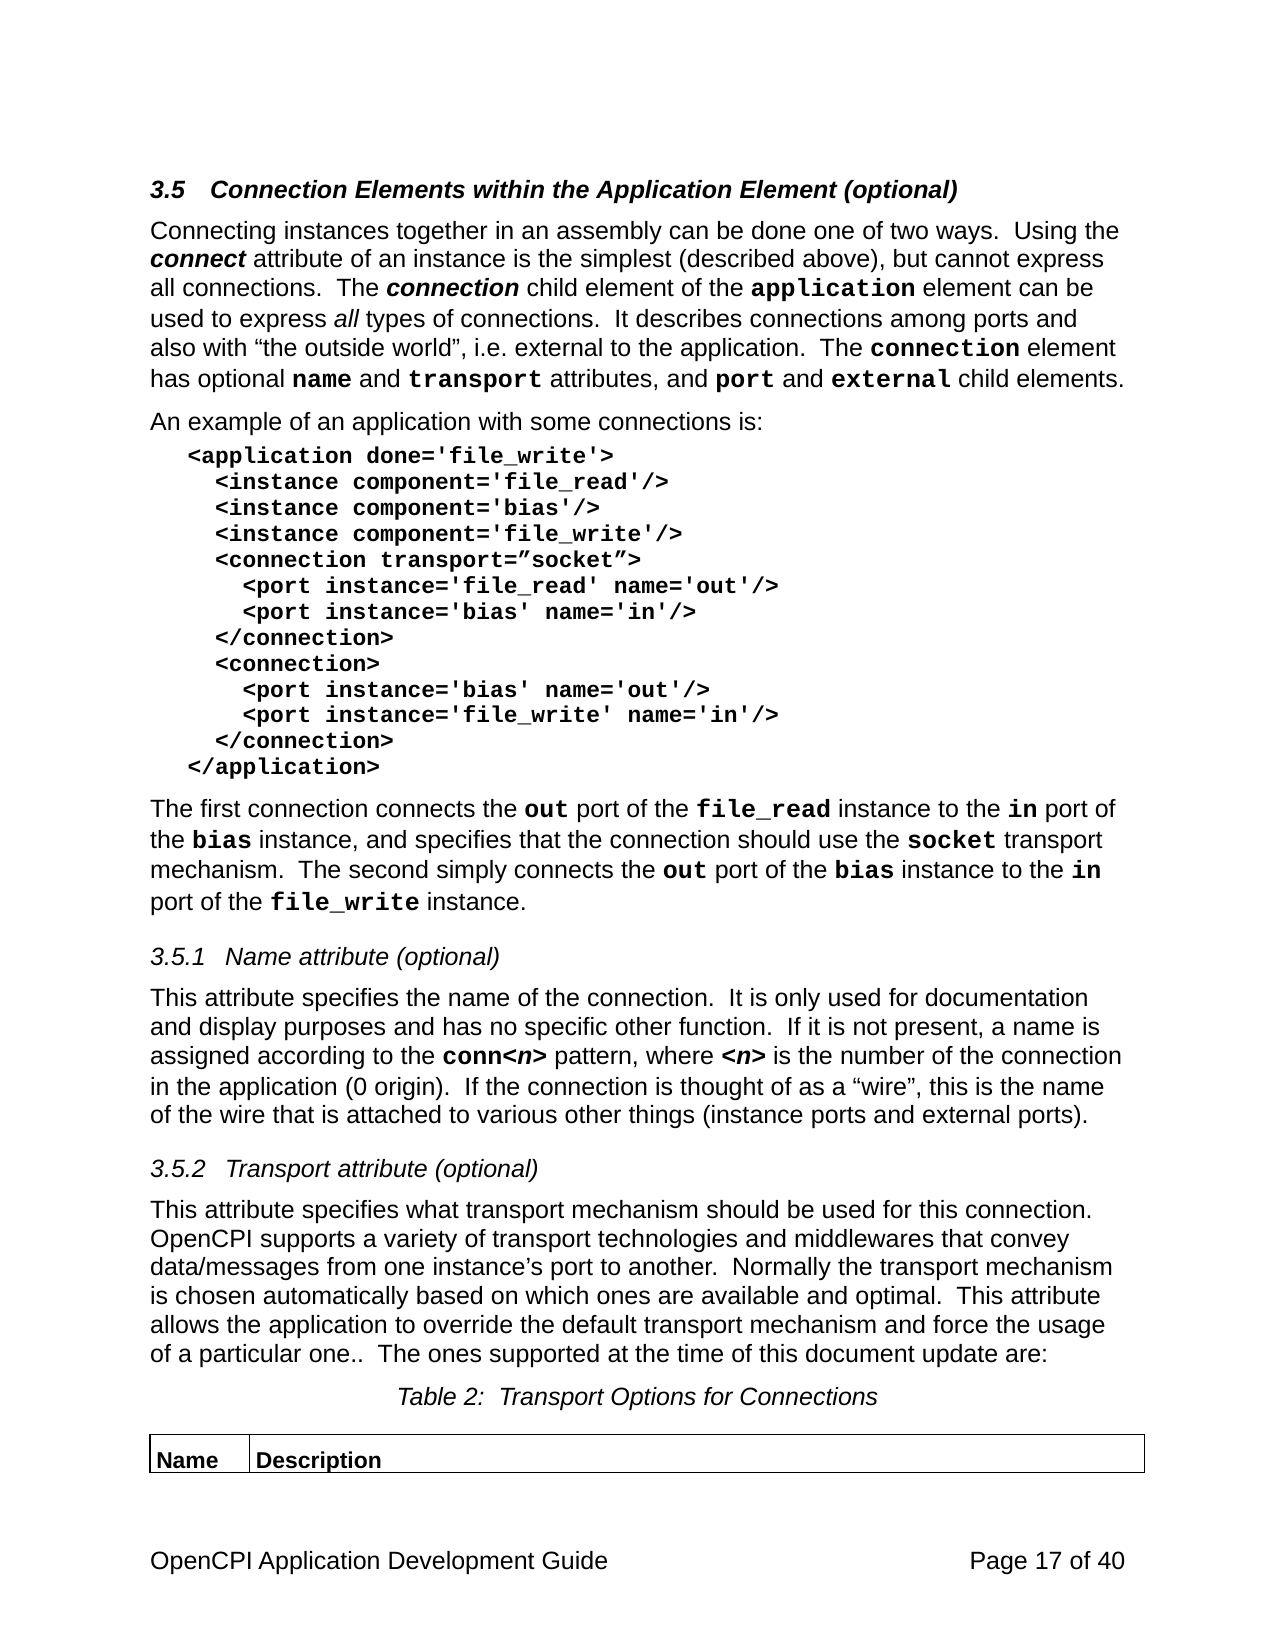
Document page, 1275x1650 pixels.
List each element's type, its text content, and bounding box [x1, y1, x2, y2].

table_header Name [151, 1435, 249, 1472]
subtitle Name attribute (optional) [150, 942, 1125, 971]
table_header Description [250, 1435, 1144, 1472]
text This attribute specifies the name of the connection. It is only used for documentation and display purposes and has no specific other function. If it is not present, a name is assigned according to the conn<n> pattern, where <n> is the number of the connection in the application (0 origin). If the connection is thought of as a “wire”, this is the name of the wire that is attached to various other things (instance ports and external ports). [150, 983, 1125, 1129]
text <application done='file_write'> <instance component='file_read'/> <instance component='bias'/> <instance component='file_write'/> <connection transport=”socket”> <port instance='file_read' name='out'/> <port instance='bias' name='in'/> </connection> <connection> <port instance='bias' name='out'/> <port instance='file_write' name='in'/> </connection> </application> [187, 444, 1125, 782]
subtitle Connection Elements within the Application Element (optional) [150, 175, 1125, 204]
text This attribute specifies what transport mechanism should be used for this connection. OpenCPI supports a variety of transport technologies and middlewares that convey data/messages from one instance’s port to another. Normally the transport mechanism is chosen automatically based on which ones are available and optimal. This attribute allows the application to override the default transport mechanism and force the usage of a particular one.. The ones supported at the time of this document update are: [150, 1195, 1125, 1367]
subtitle Transport attribute (optional) [150, 1154, 1125, 1183]
text The first connection connects the out port of the file_read instance to the in port of the bias instance, and specifies that the connection should use the socket transport mechanism. The second simply connects the out port of the bias instance to the in port of the file_write instance. [150, 794, 1125, 917]
text Table 2: Transport Options for Connections [150, 1382, 1125, 1411]
text Connecting instances together in an assembly can be done one of two ways. Using the connect attribute of an instance is the simplest (described above), but cannot express all connections. The connection child element of the application element can be used to express all types of connections. It describes connections among ports and also with “the outside world”, i.e. external to the application. The connection element has optional name and transport attributes, and port and external child elements. [150, 216, 1125, 395]
text An example of an application with some connections is: [150, 407, 1125, 436]
